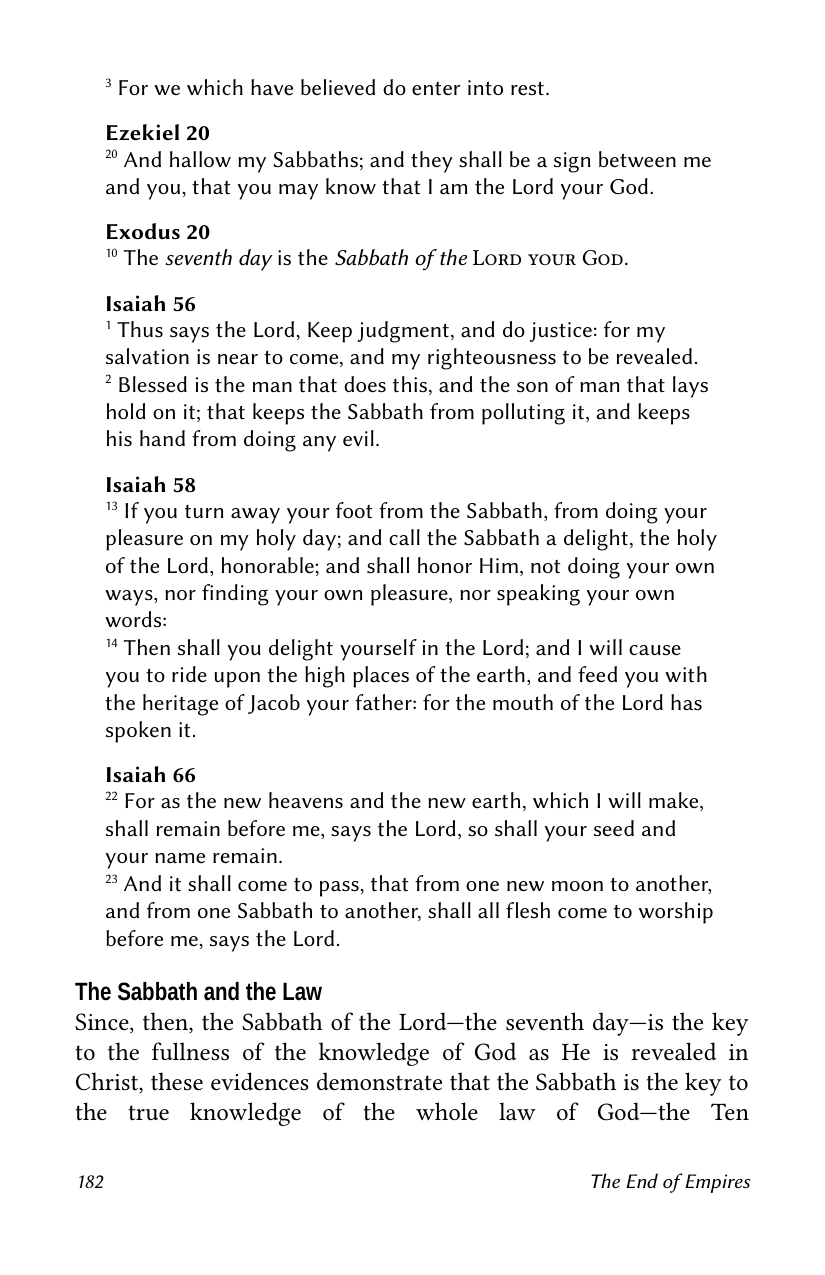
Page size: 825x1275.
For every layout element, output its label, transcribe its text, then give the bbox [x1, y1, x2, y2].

text Since, then, the Sabbath of the Lord—the seventh day—is the key to the fullness of the knowledge of God as He is revealed in Christ, these evidences demonstrate that the Sabbath is the key to the true knowledge of the whole law of God—the Ten [75, 1008, 750, 1127]
text Isaiah 56 [105, 291, 750, 317]
text Exodus 20 [105, 219, 750, 245]
subtitle The Sabbath and the Law [75, 977, 750, 1005]
text 14 Then shall you delight yourself in the Lord; and I will cause you to ride upon the high places of the earth, and feed you with the heritage of Jacob your father: for the mouth of the Lord has spoken it. [105, 635, 720, 743]
text 23 And it shall come to pass, that from one new moon to another, and from one Sabbath to another, shall all flesh come to worship before me, says the Lord. [105, 871, 720, 952]
text 20 And hallow my Sabbaths; and they shall be a sign between me and you, that you may know that I am the Lord your God. [105, 146, 720, 200]
text 22 For as the new heavens and the new earth, which I will make, shall remain before me, says the Lord, so shall your seed and your name remain. [105, 788, 720, 869]
text 1 Thus says the Lord, Keep judgment, and do justice: for my salvation is near to come, and my righteousness to be revealed. [105, 317, 720, 370]
text 10 The seventh day is the Sabbath of the Lord your God. [105, 245, 720, 271]
text 3 For we which have believed do enter into rest. [105, 75, 720, 101]
text Isaiah 66 [105, 762, 750, 788]
text 2 Blessed is the man that does this, and the son of man that lays hold on it; that keeps the Sabbath from polluting it, and keeps his hand from doing any evil. [105, 372, 720, 452]
text Ezekiel 20 [105, 120, 750, 146]
text 13 If you turn away your foot from the Sabbath, from doing your pleasure on my holy day; and call the Sabbath a delight, the holy of the Lord, honorable; and shall honor Him, not doing your own ways, nor finding your own pleasure, nor speaking your own words: [105, 498, 720, 633]
text Isaiah 58 [105, 472, 750, 498]
